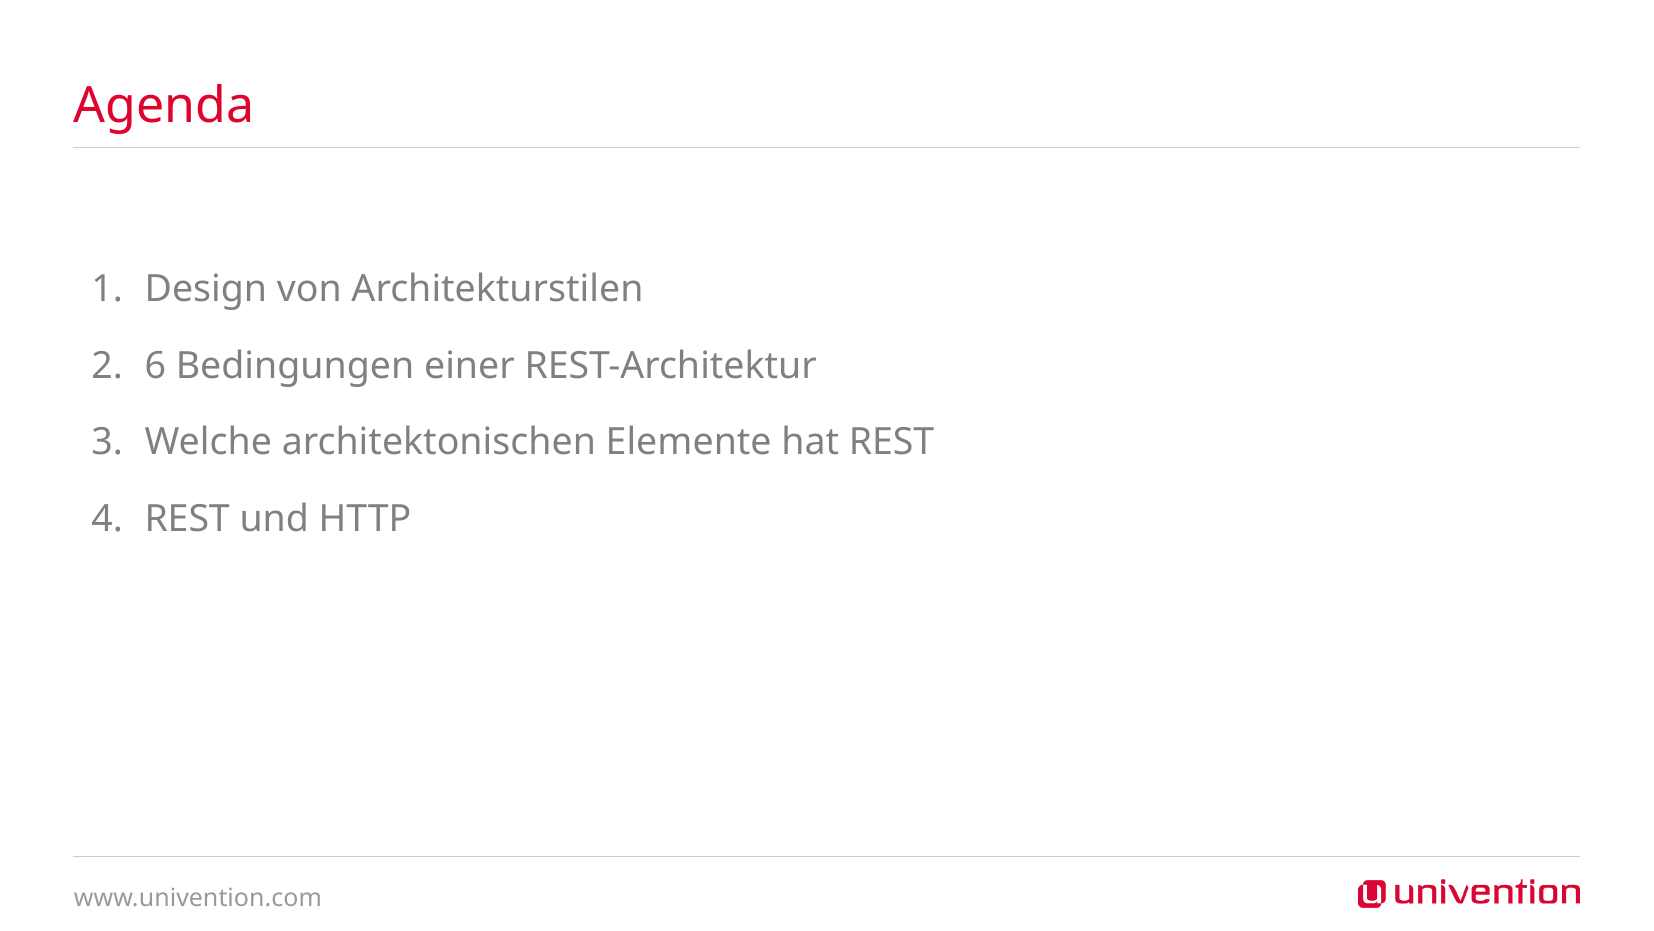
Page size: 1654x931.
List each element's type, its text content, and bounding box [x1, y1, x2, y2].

picture [1358, 879, 1580, 908]
list Design von Architekturstilen 6 Bedingungen einer REST-Architektur Welche architektonischen Elemente hat REST REST und HTTP [73, 236, 1580, 827]
title Agenda [73, 59, 1580, 148]
